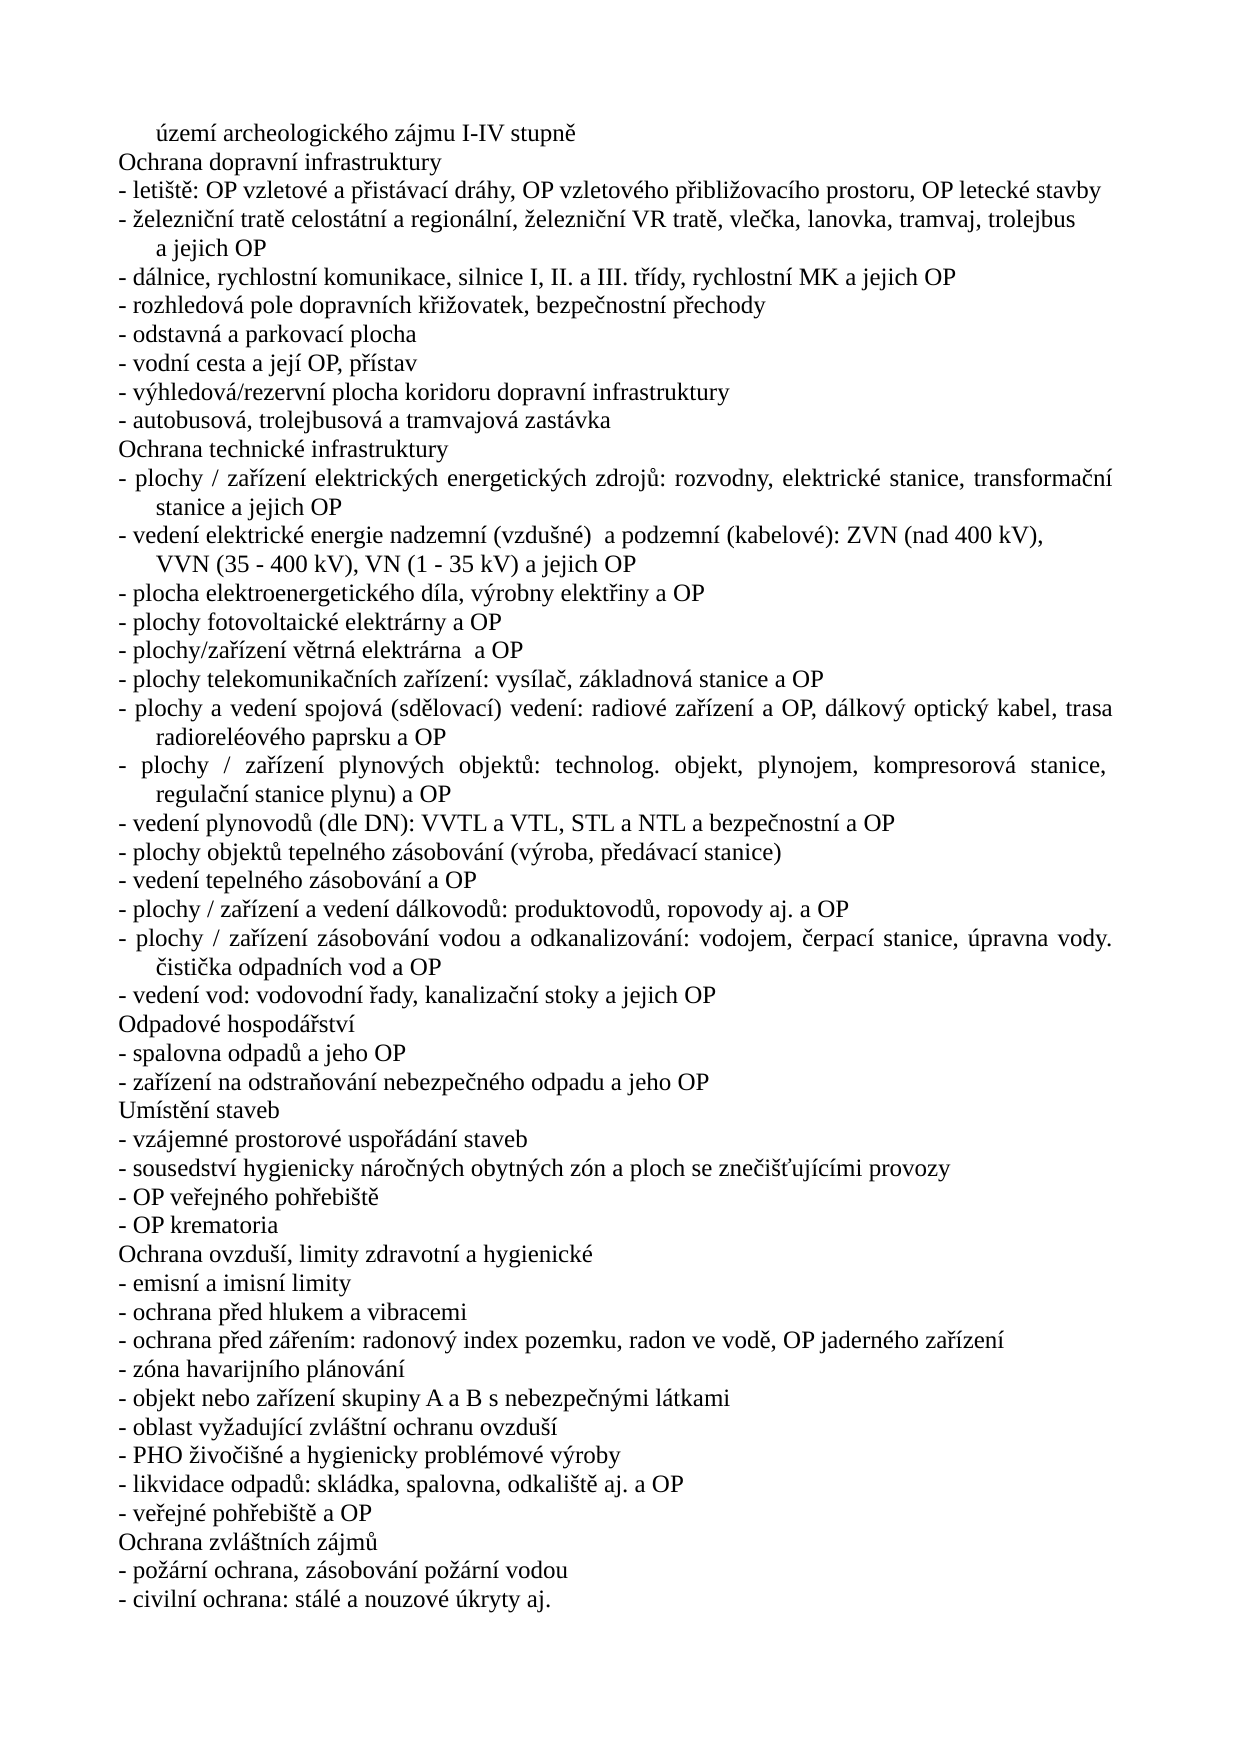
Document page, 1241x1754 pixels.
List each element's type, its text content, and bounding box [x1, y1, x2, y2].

text - plochy / zařízení elektrických energetických zdrojů: rozvodny, elektrické stanice, transformační stanice a jejich OP [118, 463, 1122, 521]
text - plocha elektroenergetického díla, výrobny elektřiny a OP [118, 578, 1122, 607]
text - dálnice, rychlostní komunikace, silnice I, II. a III. třídy, rychlostní MK a jejich OP [118, 262, 1122, 291]
text Ochrana ovzduší, limity zdravotní a hygienické [118, 1239, 1122, 1268]
text - ochrana před zářením: radonový index pozemku, radon ve vodě, OP jaderného zařízení [118, 1326, 1122, 1354]
text území archeologického zájmu I-IV stupně [118, 118, 1122, 147]
text - vedení elektrické energie nadzemní (vzdušné) a podzemní (kabelové): ZVN (nad 400 kV), [118, 521, 1122, 549]
text - civilní ochrana: stálé a nouzové úkryty aj. [118, 1584, 1122, 1613]
text - OP veřejného pohřebiště [118, 1182, 1122, 1211]
text VVN (35 - 400 kV), VN (1 - 35 kV) a jejich OP [118, 549, 1122, 578]
text - spalovna odpadů a jeho OP [118, 1038, 1122, 1067]
text - oblast vyžadující zvláštní ochranu ovzduší [118, 1412, 1122, 1441]
text - PHO živočišné a hygienicky problémové výroby [118, 1441, 1122, 1469]
text - požární ochrana, zásobování požární vodou [118, 1556, 1122, 1584]
text - železniční tratě celostátní a regionální, železniční VR tratě, vlečka, lanovka, tramvaj, trolejbus a jejich OP [118, 204, 1122, 262]
text - letiště: OP vzletové a přistávací dráhy, OP vzletového přibližovacího prostoru, OP letecké stavby [118, 176, 1122, 204]
text - vedení tepelného zásobování a OP [118, 866, 1122, 894]
text Odpadové hospodářství [118, 1009, 1122, 1038]
text - vedení plynovodů (dle DN): VVTL a VTL, STL a NTL a bezpečnostní a OP [118, 808, 1122, 837]
text - plochy / zařízení plynových objektů: technolog. objekt, plynojem, kompresorová stanice, regulační stanice plynu) a OP [118, 751, 1122, 808]
text Ochrana zvláštních zájmů [118, 1527, 1122, 1556]
text - rozhledová pole dopravních křižovatek, bezpečnostní přechody [118, 291, 1122, 319]
text - výhledová/rezervní plocha koridoru dopravní infrastruktury [118, 377, 1122, 406]
text - vzájemné prostorové uspořádání staveb [118, 1124, 1122, 1153]
text - plochy objektů tepelného zásobování (výroba, předávací stanice) [118, 837, 1122, 866]
text - vedení vod: vodovodní řady, kanalizační stoky a jejich OP [118, 981, 1122, 1009]
text - odstavná a parkovací plocha [118, 319, 1122, 348]
text - ochrana před hlukem a vibracemi [118, 1297, 1122, 1326]
text - likvidace odpadů: skládka, spalovna, odkaliště aj. a OP [118, 1469, 1122, 1498]
text - plochy / zařízení zásobování vodou a odkanalizování: vodojem, čerpací stanice, úpravna vody. čistička odpadních vod a OP [118, 923, 1122, 981]
text - plochy telekomunikačních zařízení: vysílač, základnová stanice a OP [118, 664, 1122, 693]
text - emisní a imisní limity [118, 1268, 1122, 1297]
text - vodní cesta a její OP, přístav [118, 348, 1122, 377]
text - plochy fotovoltaické elektrárny a OP [118, 607, 1122, 636]
text - sousedství hygienicky náročných obytných zón a ploch se znečišťujícími provozy [118, 1153, 1122, 1182]
text Umístění staveb [118, 1096, 1122, 1124]
text Ochrana technické infrastruktury [118, 434, 1122, 463]
text - veřejné pohřebiště a OP [118, 1498, 1122, 1527]
text - objekt nebo zařízení skupiny A a B s nebezpečnými látkami [118, 1383, 1122, 1412]
text - plochy/zařízení větrná elektrárna a OP [118, 636, 1122, 664]
text - zóna havarijního plánování [118, 1354, 1122, 1383]
text - plochy / zařízení a vedení dálkovodů: produktovodů, ropovody aj. a OP [118, 894, 1122, 923]
text - autobusová, trolejbusová a tramvajová zastávka [118, 406, 1122, 434]
text - plochy a vedení spojová (sdělovací) vedení: radiové zařízení a OP, dálkový optický kabel, trasa radioreléového paprsku a OP [118, 693, 1122, 751]
text - OP krematoria [118, 1211, 1122, 1239]
text - zařízení na odstraňování nebezpečného odpadu a jeho OP [118, 1067, 1122, 1096]
text Ochrana dopravní infrastruktury [118, 147, 1122, 176]
